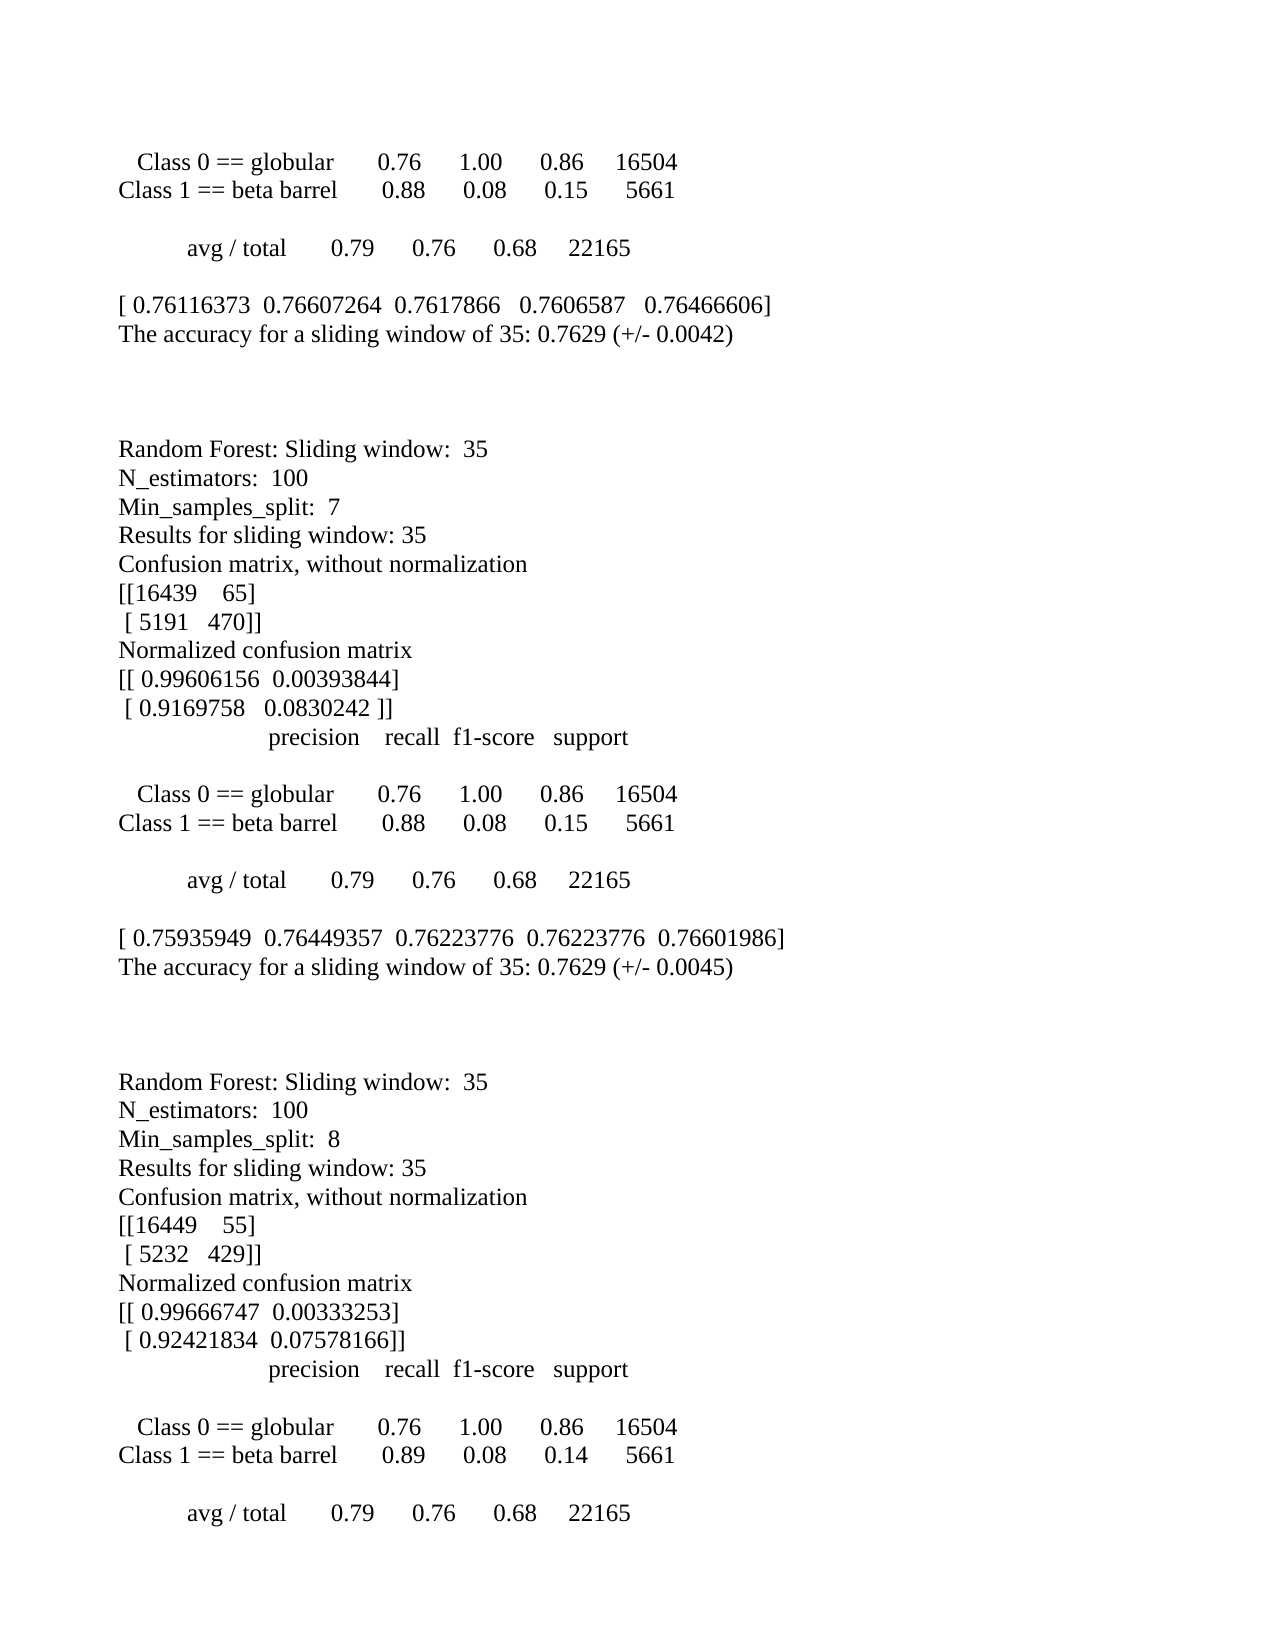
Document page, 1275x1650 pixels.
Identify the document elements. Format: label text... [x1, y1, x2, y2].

text [[ 0.99606156 0.00393844] [118, 664, 1157, 693]
text precision recall f1-score support [118, 722, 1157, 751]
text Class 0 == globular 0.76 1.00 0.86 16504 [118, 147, 1157, 176]
text Random Forest: Sliding window: 35 [118, 434, 1157, 463]
text Normalized confusion matrix [118, 1268, 1157, 1297]
text Confusion matrix, without normalization [118, 1182, 1157, 1211]
text [ 0.76116373 0.76607264 0.7617866 0.7606587 0.76466606] [118, 291, 1157, 319]
text Confusion matrix, without normalization [118, 549, 1157, 578]
text [ 0.92421834 0.07578166]] [118, 1326, 1157, 1354]
text The accuracy for a sliding window of 35: 0.7629 (+/- 0.0042) [118, 319, 1157, 348]
text Min_samples_split: 7 [118, 492, 1157, 521]
text Random Forest: Sliding window: 35 [118, 1067, 1157, 1096]
text avg / total 0.79 0.76 0.68 22165 [118, 1498, 1157, 1527]
text Normalized confusion matrix [118, 636, 1157, 664]
text Class 0 == globular 0.76 1.00 0.86 16504 [118, 779, 1157, 808]
text Class 1 == beta barrel 0.89 0.08 0.14 5661 [118, 1441, 1157, 1469]
text Class 1 == beta barrel 0.88 0.08 0.15 5661 [118, 176, 1157, 204]
text N_estimators: 100 [118, 463, 1157, 492]
text [ 0.75935949 0.76449357 0.76223776 0.76223776 0.76601986] [118, 923, 1157, 952]
text [ 5232 429]] [118, 1239, 1157, 1268]
text Min_samples_split: 8 [118, 1124, 1157, 1153]
text [[ 0.99666747 0.00333253] [118, 1297, 1157, 1326]
text [ 0.9169758 0.0830242 ]] [118, 693, 1157, 722]
text [ 5191 470]] [118, 607, 1157, 636]
text Class 1 == beta barrel 0.88 0.08 0.15 5661 [118, 808, 1157, 837]
text [[16439 65] [118, 578, 1157, 607]
text N_estimators: 100 [118, 1096, 1157, 1124]
text [[16449 55] [118, 1211, 1157, 1239]
text avg / total 0.79 0.76 0.68 22165 [118, 233, 1157, 262]
text precision recall f1-score support [118, 1354, 1157, 1383]
text Results for sliding window: 35 [118, 521, 1157, 549]
text The accuracy for a sliding window of 35: 0.7629 (+/- 0.0045) [118, 952, 1157, 981]
text Results for sliding window: 35 [118, 1153, 1157, 1182]
text avg / total 0.79 0.76 0.68 22165 [118, 866, 1157, 894]
text Class 0 == globular 0.76 1.00 0.86 16504 [118, 1412, 1157, 1441]
